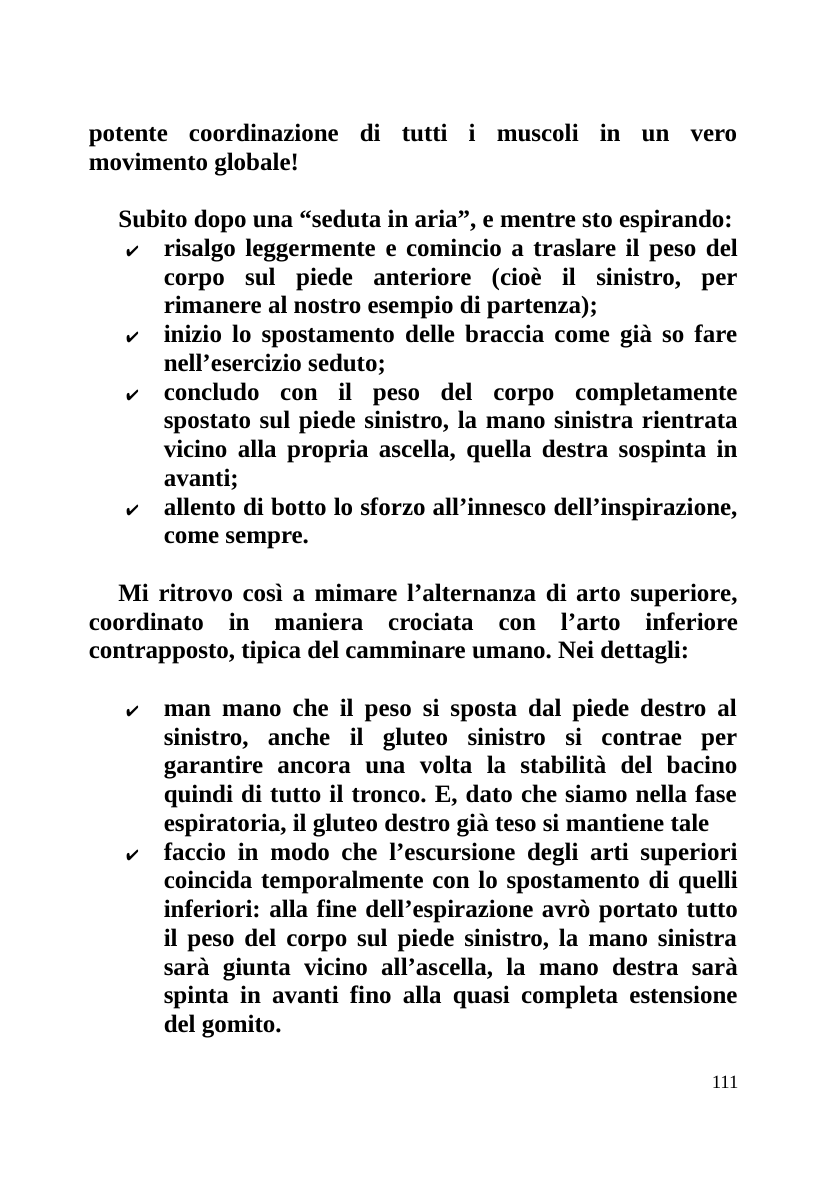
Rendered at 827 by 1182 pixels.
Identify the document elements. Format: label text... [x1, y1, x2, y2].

text Mi ritrovo così a mimare l’alternanza di arto superiore, coordinato in maniera crociata con l’arto inferiore contrapposto, tipica del camminare umano. Nei dettagli: [88, 578, 738, 664]
text Subito dopo una “seduta in aria”, e mentre sto espirando: [88, 204, 738, 233]
list risalgo leggermente e comincio a traslare il peso del corpo sul piede anteriore (cioè il sinistro, per rimanere al nostro esempio di partenza); [126, 233, 738, 319]
text potente coordinazione di tutti i muscoli in un vero movimento globale! [88, 118, 738, 176]
list concludo con il peso del corpo completamente spostato sul piede sinistro, la mano sinistra rientrata vicino alla propria ascella, quella destra sospinta in avanti; [126, 377, 738, 492]
list faccio in modo che l’escursione degli arti superiori coincida temporalmente con lo spostamento di quelli inferiori: alla fine dell’espirazione avrò portato tutto il peso del corpo sul piede sinistro, la mano sinistra sarà giunta vicino all’ascella, la mano destra sarà spinta in avanti fino alla quasi completa estensione del gomito. [126, 837, 738, 1038]
list man mano che il peso si sposta dal piede destro al sinistro, anche il gluteo sinistro si contrae per garantire ancora una volta la stabilità del bacino quindi di tutto il tronco. E, dato che siamo nella fase espiratoria, il gluteo destro già teso si mantiene tale [126, 693, 738, 837]
list allento di botto lo sforzo all’innesco dell’inspirazione, come sempre. [126, 492, 738, 549]
list inizio lo spostamento delle braccia come già so fare nell’esercizio seduto; [126, 319, 738, 377]
